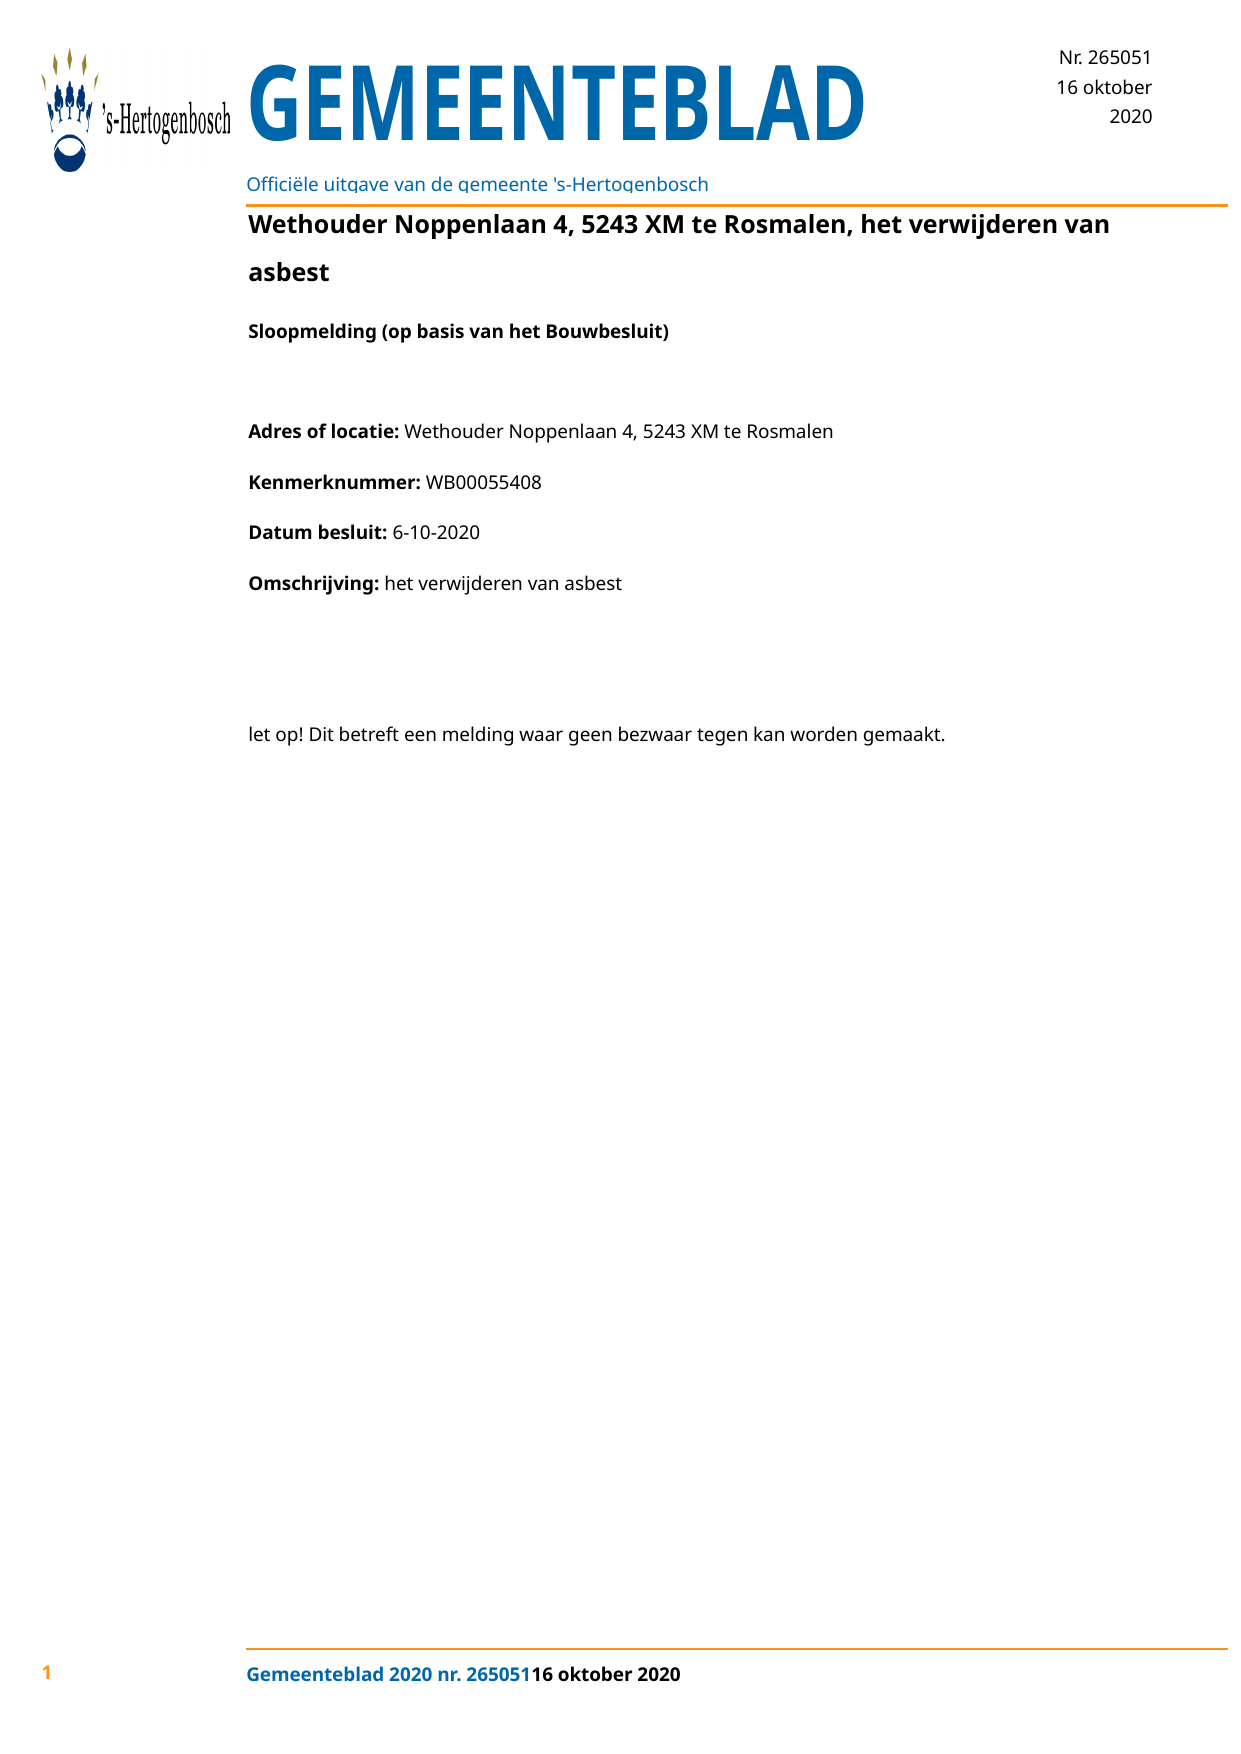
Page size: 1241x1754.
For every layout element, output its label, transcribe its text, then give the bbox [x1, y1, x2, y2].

text Sloopmelding (op basis van het Bouwbesluit) [248, 318, 1152, 344]
text Datum besluit: 6-10-2020 [248, 519, 1152, 545]
text Kenmerknummer: WB00055408 [248, 469, 1152, 495]
text let op! Dit betreft een melding waar geen bezwaar tegen kan worden gemaakt. [248, 721, 1152, 747]
picture [41, 47, 231, 172]
text Adres of locatie: Wethouder Noppenlaan 4, 5243 XM te Rosmalen [248, 419, 1152, 444]
text Wethouder Noppenlaan 4, 5243 XM te Rosmalen, het verwijderen van asbest [248, 207, 1152, 288]
text Omschrijving: het verwijderen van asbest [248, 570, 1152, 596]
